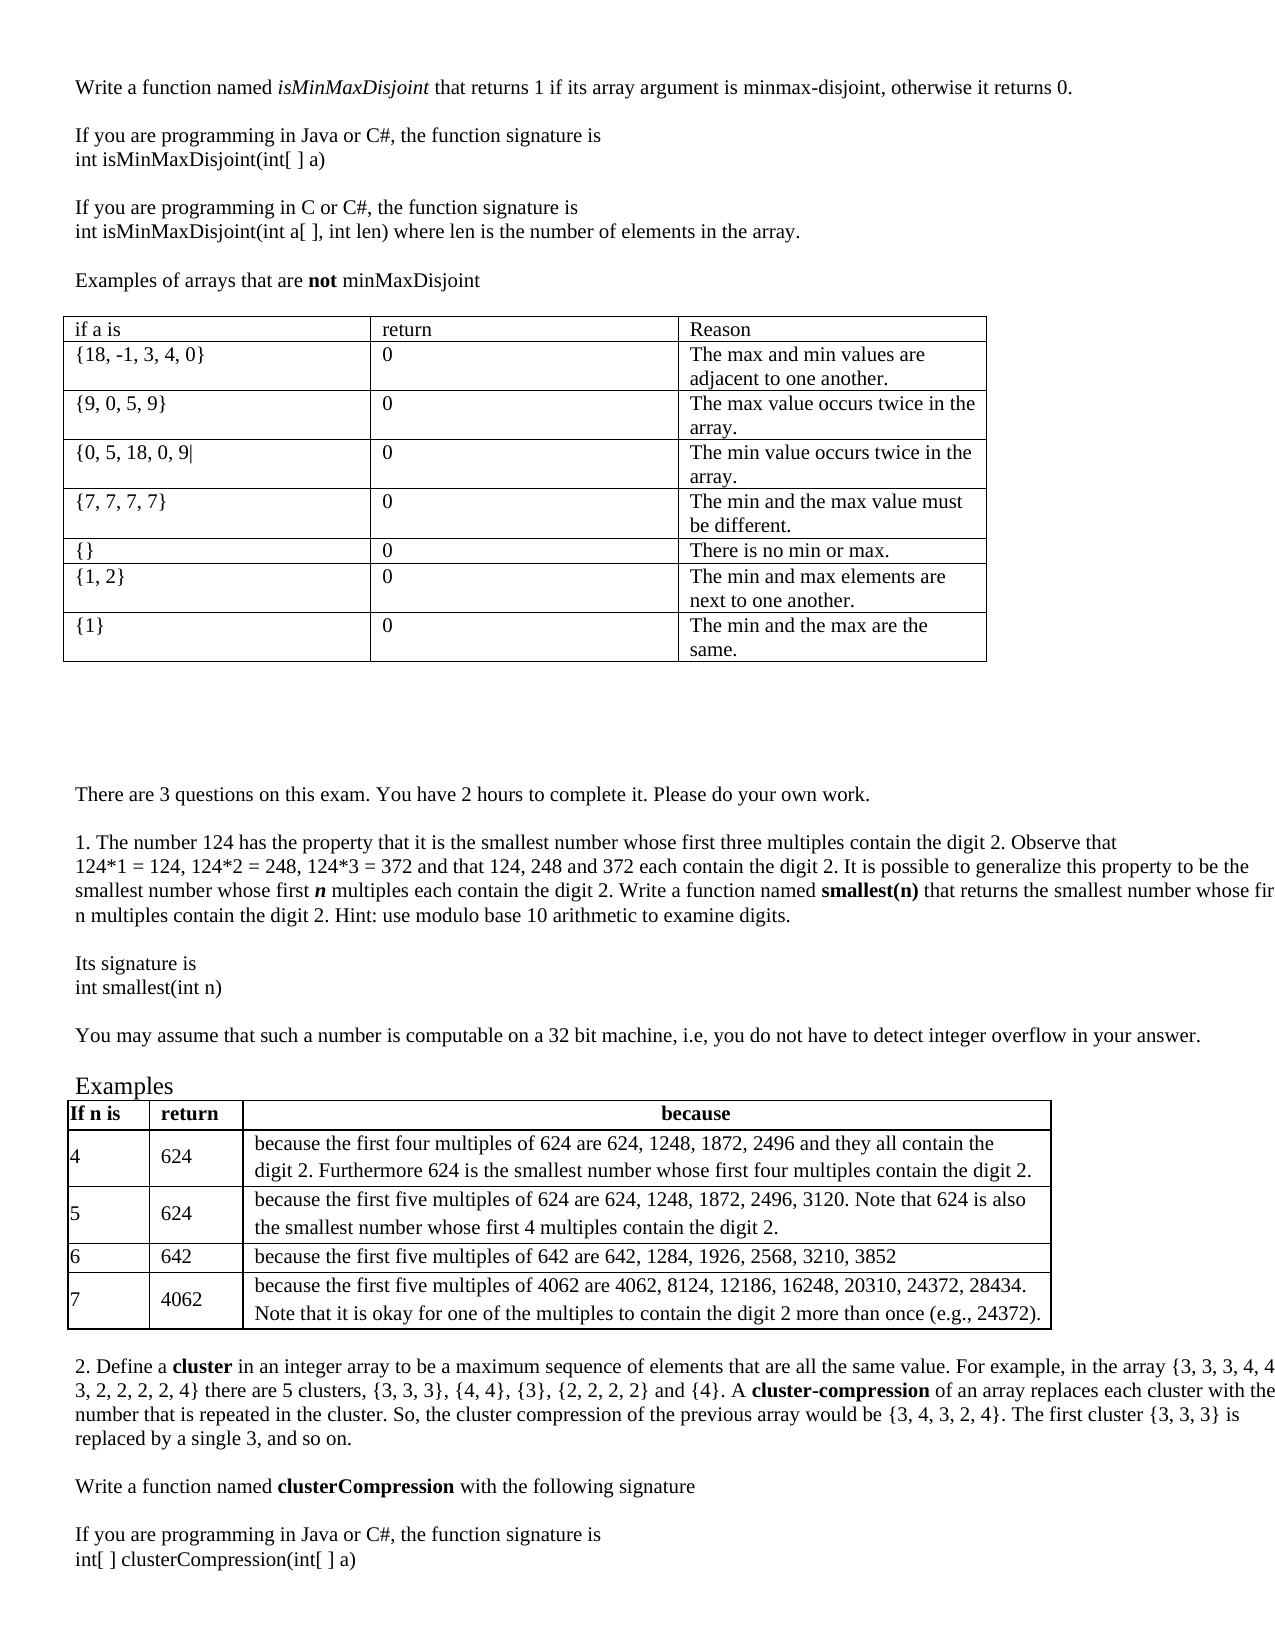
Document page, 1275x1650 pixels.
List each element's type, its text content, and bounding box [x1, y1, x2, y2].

text Examples of arrays that are not minMaxDisjoint [75, 267, 1200, 292]
table_cell 642 [150, 1244, 242, 1272]
text If you are programming in Java or C#, the function signature is [75, 123, 1200, 147]
table_cell 0 [371, 440, 678, 488]
table_cell because the first five multiples of 4062 are 4062, 8124, 12186, 16248, 20310, 24372, 28434. Note that it is okay for one of the multiples to contain the digit 2 more than once (e.g., 24372). [244, 1273, 1050, 1328]
text int smallest(int n) [75, 975, 1275, 999]
table_header because [244, 1101, 1050, 1129]
table_cell because the first five multiples of 642 are 642, 1284, 1926, 2568, 3210, 3852 [244, 1244, 1050, 1272]
text Examples [75, 1071, 1275, 1100]
table_cell 624 [150, 1131, 242, 1186]
text If you are programming in Java or C#, the function signature is [75, 1522, 1275, 1546]
table_cell The min and the max are the same. [679, 613, 986, 661]
table_header return [150, 1101, 242, 1129]
table_header If n is [69, 1101, 149, 1129]
table_cell {0, 5, 18, 0, 9| [64, 440, 370, 488]
text 2. Define a cluster in an integer array to be a maximum sequence of elements that are all the same value. For example, in the array {3, 3, 3, 4, 4, 3, 2, 2, 2, 2, 4} there are 5 clusters, {3, 3, 3}, {4, 4}, {3}, {2, 2, 2, 2} and {4}. A cluster-compression of an array replaces each cluster with the number that is repeated in the cluster. So, the cluster compression of the previous array would be {3, 4, 3, 2, 4}. The first cluster {3, 3, 3} is replaced by a single 3, and so on. [75, 1354, 1275, 1450]
text int isMinMaxDisjoint(int[ ] a) [75, 147, 1200, 171]
table_cell {7, 7, 7, 7} [64, 489, 370, 537]
table_cell 4062 [150, 1273, 242, 1328]
table_cell 0 [371, 613, 678, 661]
table_cell 6 [69, 1244, 149, 1272]
text int isMinMaxDisjoint(int a[ ], int len) where len is the number of elements in the array. [75, 219, 1200, 243]
text Write a function named clusterCompression with the following signature [75, 1474, 1275, 1498]
table_cell There is no min or max. [679, 539, 986, 562]
table_cell The max and min values are adjacent to one another. [679, 342, 986, 390]
text int[ ] clusterCompression(int[ ] a) [75, 1546, 1275, 1571]
table_cell The min and the max value must be different. [679, 489, 986, 537]
table_cell {1} [64, 613, 370, 661]
table_cell 624 [150, 1187, 242, 1242]
table_cell 0 [371, 564, 678, 612]
table_cell 0 [371, 342, 678, 390]
table_cell 0 [371, 391, 678, 439]
table_cell 4 [69, 1131, 149, 1186]
table_cell 0 [371, 489, 678, 537]
table_cell 7 [69, 1273, 149, 1328]
table_cell {1, 2} [64, 564, 370, 612]
text If you are programming in C or C#, the function signature is [75, 195, 1200, 219]
table_cell The min value occurs twice in the array. [679, 440, 986, 488]
table_cell {} [64, 539, 370, 562]
table_header if a is [64, 317, 370, 341]
table_cell {18, -1, 3, 4, 0} [64, 342, 370, 390]
text Its signature is [75, 951, 1275, 975]
table_cell {9, 0, 5, 9} [64, 391, 370, 439]
table_header return [371, 317, 678, 341]
table_cell 5 [69, 1187, 149, 1242]
table_cell The max value occurs twice in the array. [679, 391, 986, 439]
table_header Reason [679, 317, 986, 341]
text There are 3 questions on this exam. You have 2 hours to complete it. Please do your own work. [75, 782, 1275, 806]
text 1. The number 124 has the property that it is the smallest number whose first three multiples contain the digit 2. Observe that [75, 830, 1275, 854]
text Write a function named isMinMaxDisjoint that returns 1 if its array argument is minmax-disjoint, otherwise it returns 0. [75, 75, 1200, 99]
text You may assume that such a number is computable on a 32 bit machine, i.e, you do not have to detect integer overflow in your answer. [75, 1023, 1275, 1047]
text 124*1 = 124, 124*2 = 248, 124*3 = 372 and that 124, 248 and 372 each contain the digit 2. It is possible to generalize this property to be the smallest number whose first n multiples each contain the digit 2. Write a function named smallest(n) that returns the smallest number whose first n multiples contain the digit 2. Hint: use modulo base 10 arithmetic to examine digits. [75, 854, 1275, 927]
table_cell The min and max elements are next to one another. [679, 564, 986, 612]
table_cell because the first four multiples of 624 are 624, 1248, 1872, 2496 and they all contain the digit 2. Furthermore 624 is the smallest number whose first four multiples contain the digit 2. [244, 1131, 1050, 1186]
table_cell because the first five multiples of 624 are 624, 1248, 1872, 2496, 3120. Note that 624 is also the smallest number whose first 4 multiples contain the digit 2. [244, 1187, 1050, 1242]
table_cell 0 [371, 539, 678, 562]
